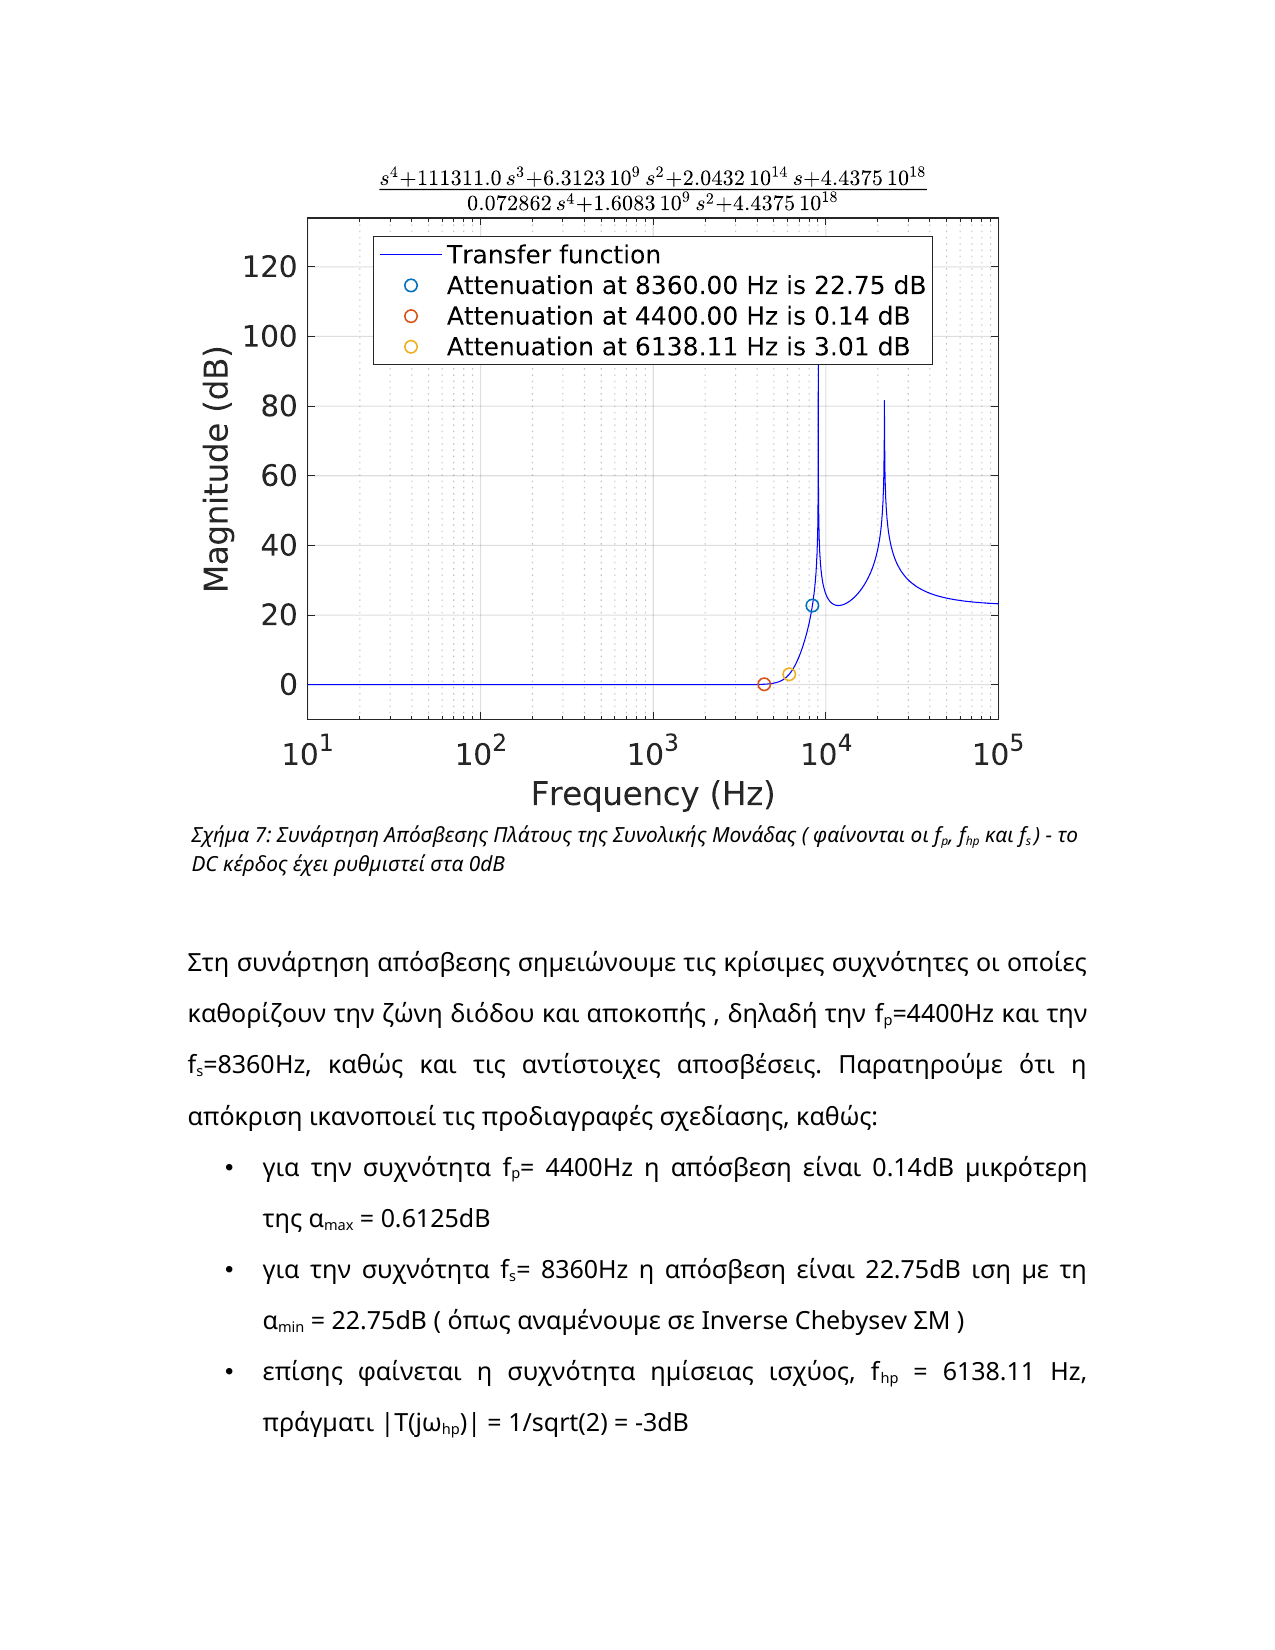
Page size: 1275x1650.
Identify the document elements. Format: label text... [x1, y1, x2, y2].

list για την συχνότητα fp= 4400Hz η απόσβεση είναι 0.14dB μικρότερη της αmax = 0.6125dB [225, 1149, 1087, 1234]
text Στη συνάρτηση απόσβεσης σημειώνουμε τις κρίσιμες συχνότητες οι οποίες καθορίζουν την ζώνη διόδου και αποκοπής , δηλαδή την fp=4400Hz και την fs=8360Hz, καθώς και τις αντίστοιχες αποσβέσεις. Παρατηρούμε ότι η απόκριση ικανοποιεί τις προδιαγραφές σχεδίασης, καθώς: [187, 945, 1087, 1132]
list για την συχνότητα fs= 8360Hz η απόσβεση είναι 22.75dB ιση με τη αmin = 22.75dB ( όπως αναμένουμε σε Inverse Chebysev ΣΜ ) [225, 1251, 1087, 1336]
list επίσης φαίνεται η συχνότητα ημίσειας ισχύος, fhp = 6138.11 Hz, πράγματι |Τ(jωhp)| = 1/sqrt(2) = -3dB [225, 1353, 1087, 1438]
text Σχήμα 7: Συνάρτηση Απόσβεσης Πλάτους της Συνολικής Μονάδας ( φαίνονται οι fp, fhp και fs ) - το DC κέρδος έχει ρυθμιστεί στα 0dB [191, 162, 1084, 877]
